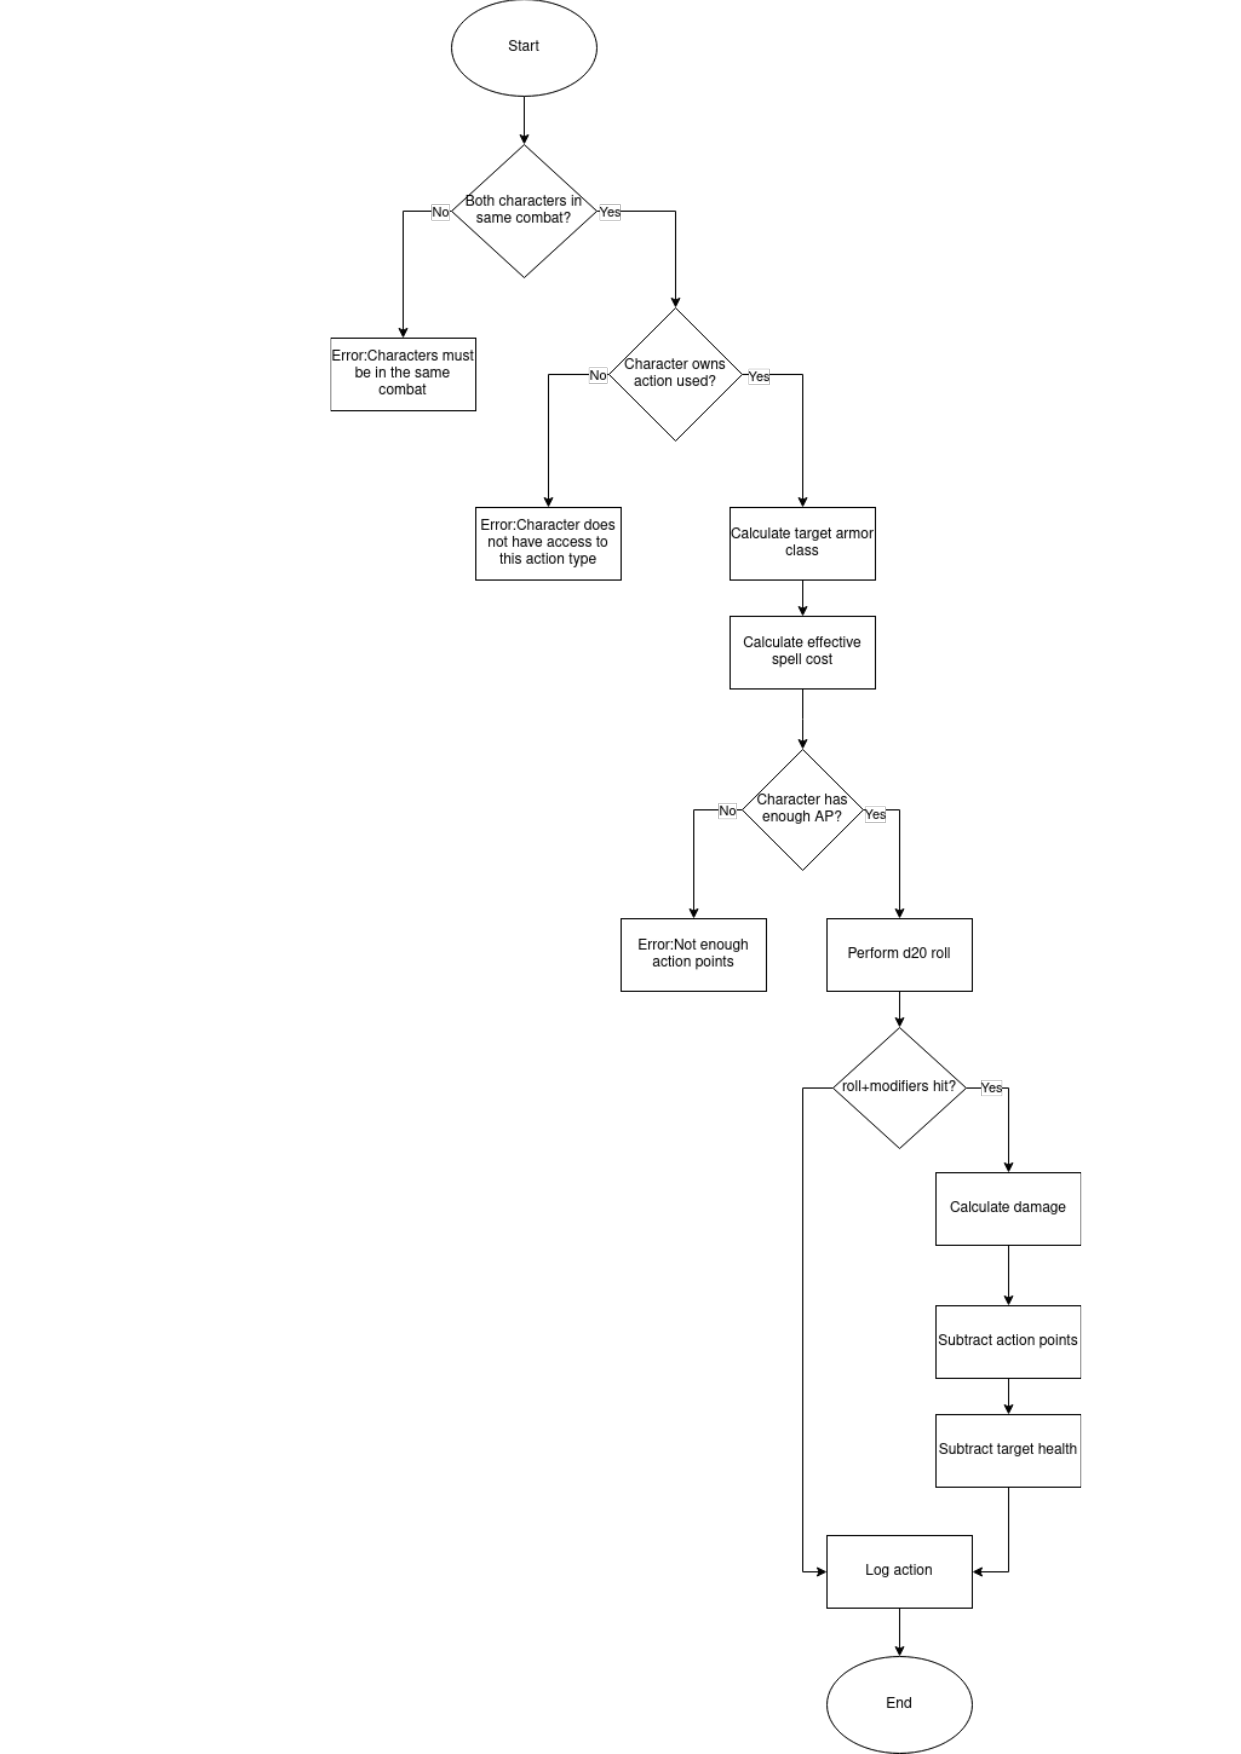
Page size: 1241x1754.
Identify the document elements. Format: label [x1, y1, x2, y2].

picture [330, 0, 1082, 1754]
